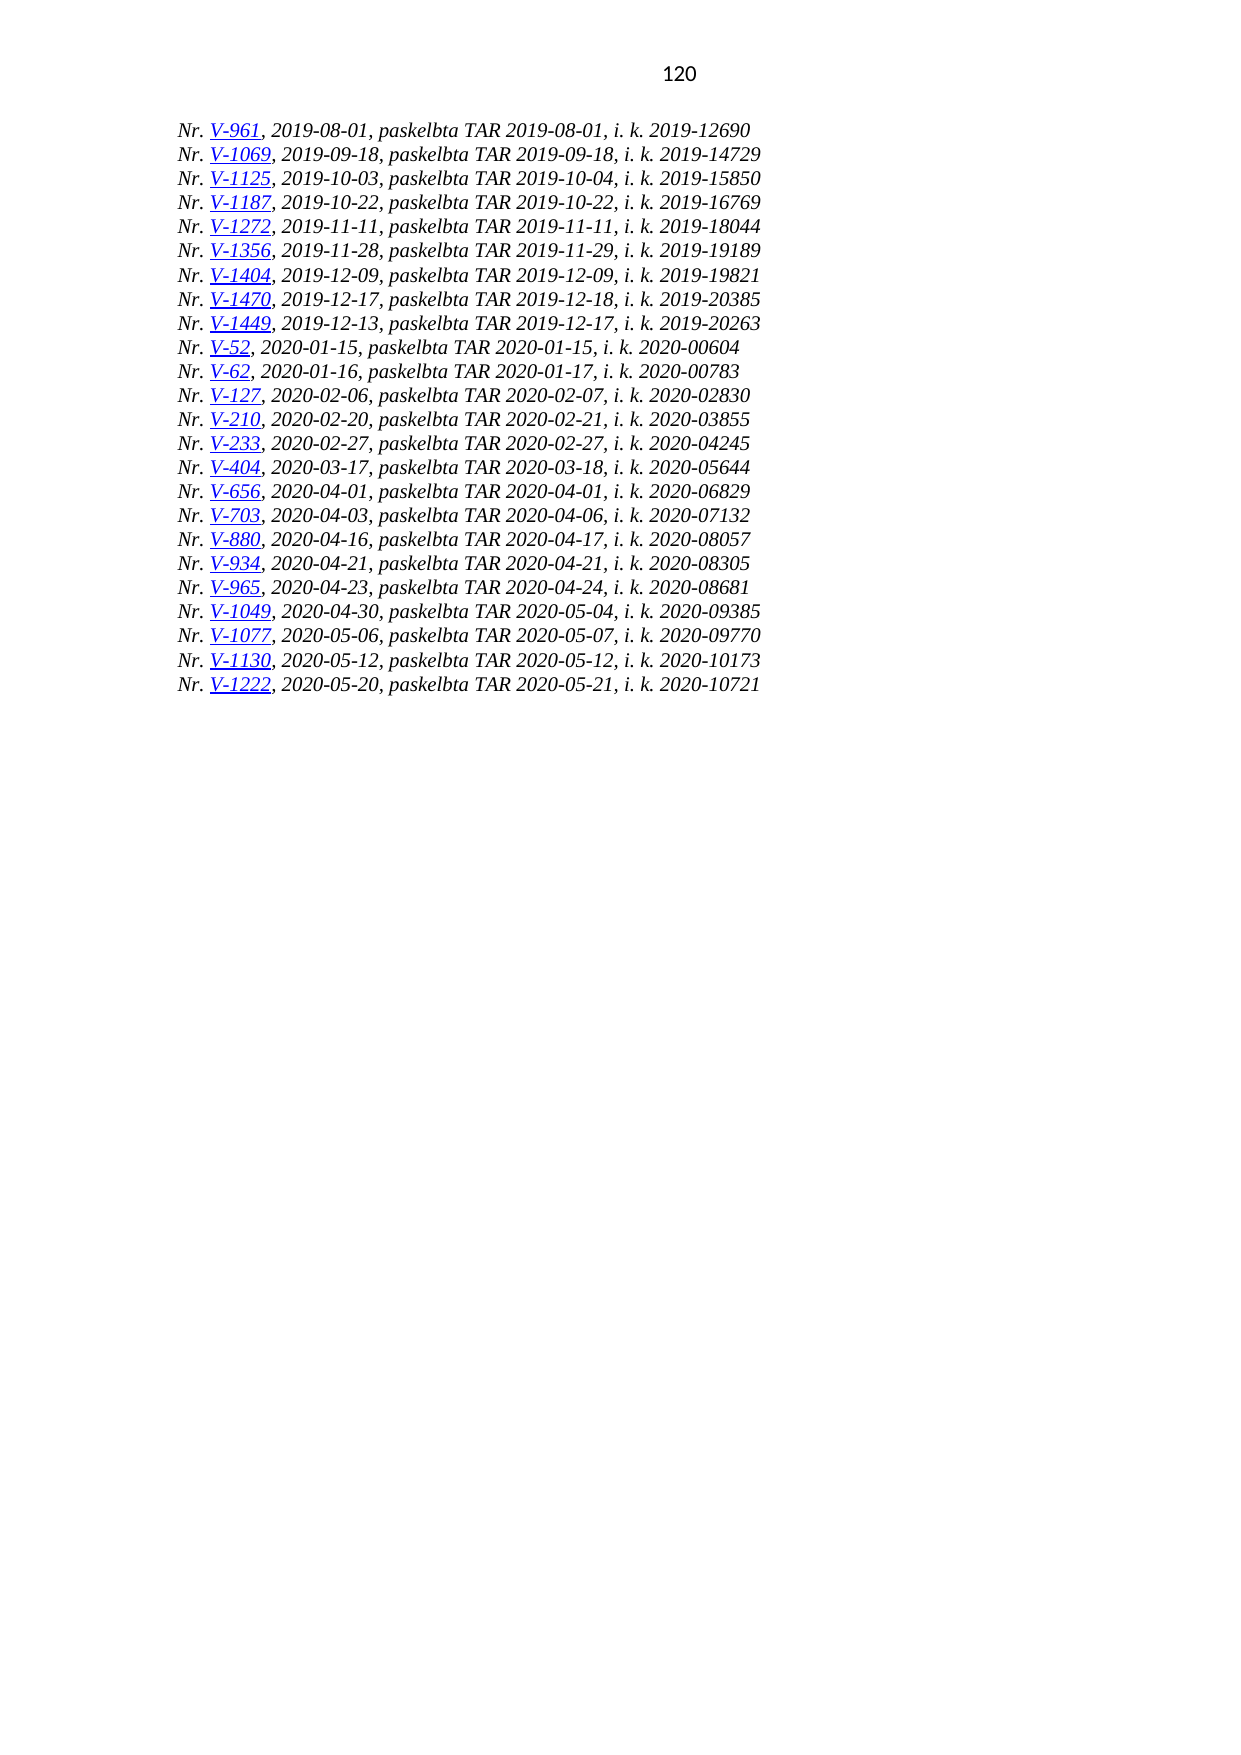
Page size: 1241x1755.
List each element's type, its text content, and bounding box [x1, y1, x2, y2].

text Nr. V-1130, 2020-05-12, paskelbta TAR 2020-05-12, i. k. 2020-10173 [177, 647, 1181, 672]
text Nr. V-880, 2020-04-16, paskelbta TAR 2020-04-17, i. k. 2020-08057 [177, 527, 1181, 551]
text Nr. V-1069, 2019-09-18, paskelbta TAR 2019-09-18, i. k. 2019-14729 [177, 142, 1181, 166]
text Nr. V-1470, 2019-12-17, paskelbta TAR 2019-12-18, i. k. 2019-20385 [177, 287, 1181, 311]
text Nr. V-233, 2020-02-27, paskelbta TAR 2020-02-27, i. k. 2020-04245 [177, 431, 1181, 455]
text Nr. V-703, 2020-04-03, paskelbta TAR 2020-04-06, i. k. 2020-07132 [177, 503, 1181, 527]
text Nr. V-961, 2019-08-01, paskelbta TAR 2019-08-01, i. k. 2019-12690 [177, 118, 1181, 142]
text Nr. V-210, 2020-02-20, paskelbta TAR 2020-02-21, i. k. 2020-03855 [177, 407, 1181, 431]
text Nr. V-1449, 2019-12-13, paskelbta TAR 2019-12-17, i. k. 2019-20263 [177, 311, 1181, 335]
text Nr. V-934, 2020-04-21, paskelbta TAR 2020-04-21, i. k. 2020-08305 [177, 551, 1181, 575]
text Nr. V-656, 2020-04-01, paskelbta TAR 2020-04-01, i. k. 2020-06829 [177, 479, 1181, 503]
text Nr. V-1049, 2020-04-30, paskelbta TAR 2020-05-04, i. k. 2020-09385 [177, 599, 1181, 623]
text Nr. V-1125, 2019-10-03, paskelbta TAR 2019-10-04, i. k. 2019-15850 [177, 166, 1181, 190]
text Nr. V-1222, 2020-05-20, paskelbta TAR 2020-05-21, i. k. 2020-10721 [177, 672, 1181, 696]
text Nr. V-62, 2020-01-16, paskelbta TAR 2020-01-17, i. k. 2020-00783 [177, 359, 1181, 383]
text Nr. V-127, 2020-02-06, paskelbta TAR 2020-02-07, i. k. 2020-02830 [177, 383, 1181, 407]
text Nr. V-52, 2020-01-15, paskelbta TAR 2020-01-15, i. k. 2020-00604 [177, 335, 1181, 359]
text Nr. V-1272, 2019-11-11, paskelbta TAR 2019-11-11, i. k. 2019-18044 [177, 214, 1181, 238]
text Nr. V-965, 2020-04-23, paskelbta TAR 2020-04-24, i. k. 2020-08681 [177, 575, 1181, 599]
text Nr. V-1356, 2019-11-28, paskelbta TAR 2019-11-29, i. k. 2019-19189 [177, 238, 1181, 262]
text Nr. V-1404, 2019-12-09, paskelbta TAR 2019-12-09, i. k. 2019-19821 [177, 262, 1181, 287]
text Nr. V-1187, 2019-10-22, paskelbta TAR 2019-10-22, i. k. 2019-16769 [177, 190, 1181, 214]
text Nr. V-1077, 2020-05-06, paskelbta TAR 2020-05-07, i. k. 2020-09770 [177, 623, 1181, 647]
text Nr. V-404, 2020-03-17, paskelbta TAR 2020-03-18, i. k. 2020-05644 [177, 455, 1181, 479]
